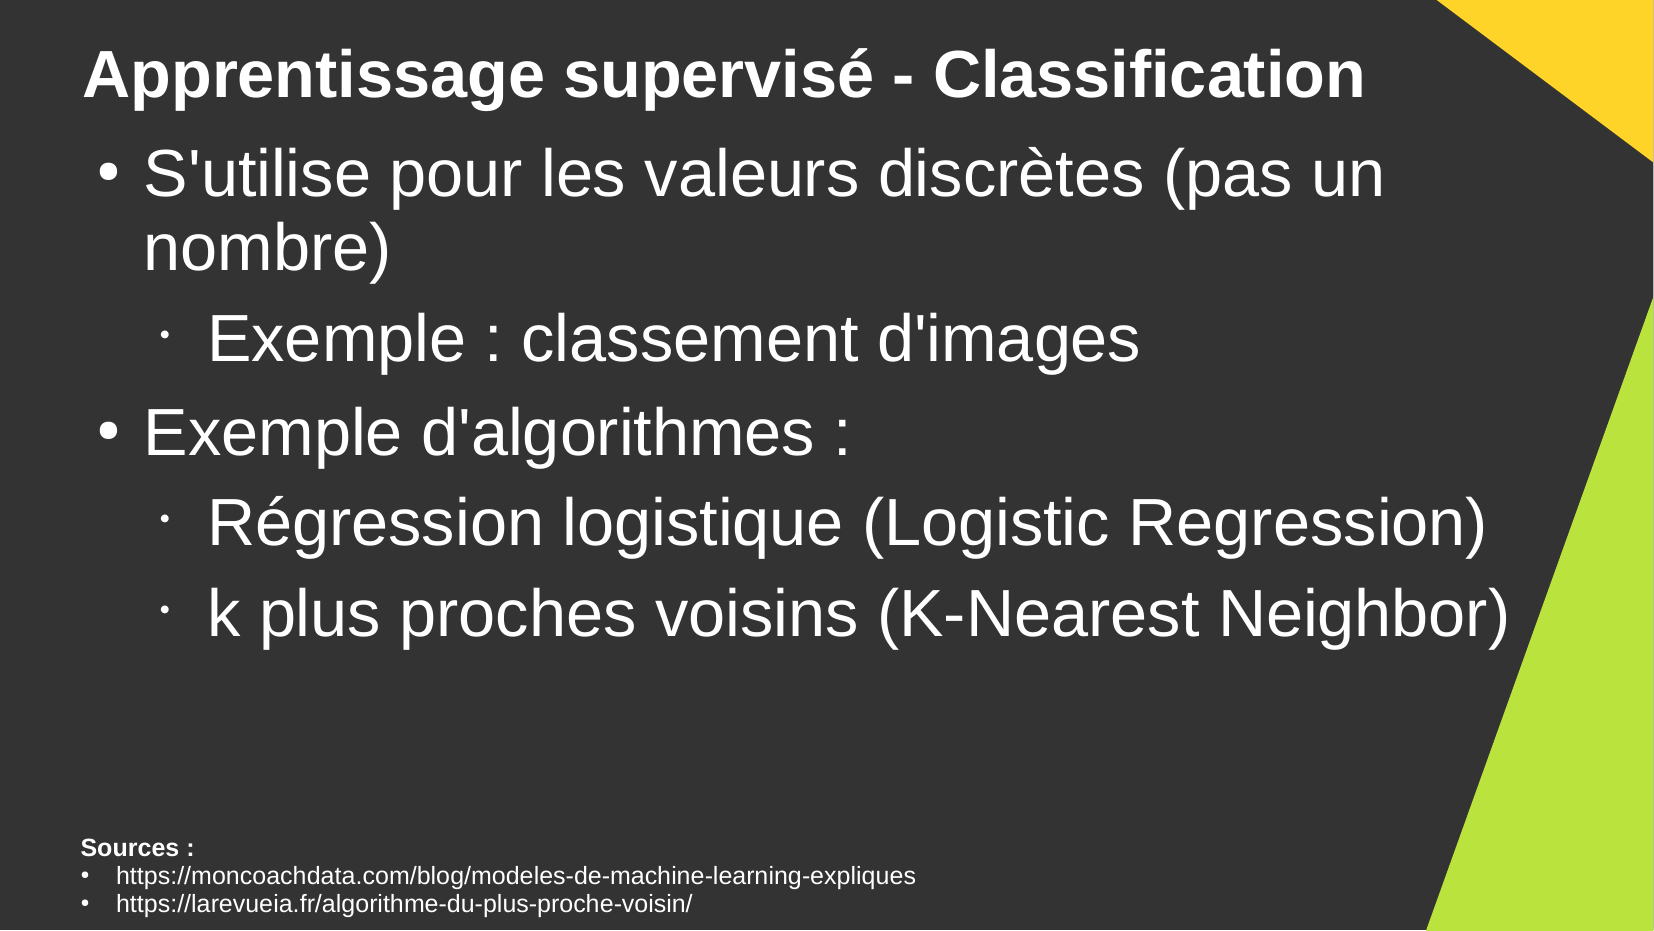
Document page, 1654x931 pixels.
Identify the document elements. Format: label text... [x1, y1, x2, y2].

list S'utilise pour les valeurs discrètes (pas un nombre) Exemple : classement d'images Exemple d'algorithmes : Régression logistique (Logistic Regression) k plus proches voisins (K-Nearest Neighbor) [80, 135, 1560, 709]
title Apprentissage supervisé - Classification [82, 37, 1571, 115]
text_box [1425, 295, 1654, 931]
text_box Sources : https://moncoachdata.com/blog/modeles-de-machine-learning-expliques https://larevueia.fr/algorithme-du-plus-proche-voisin/ [65, 826, 1483, 926]
text_box [1436, 0, 1654, 163]
